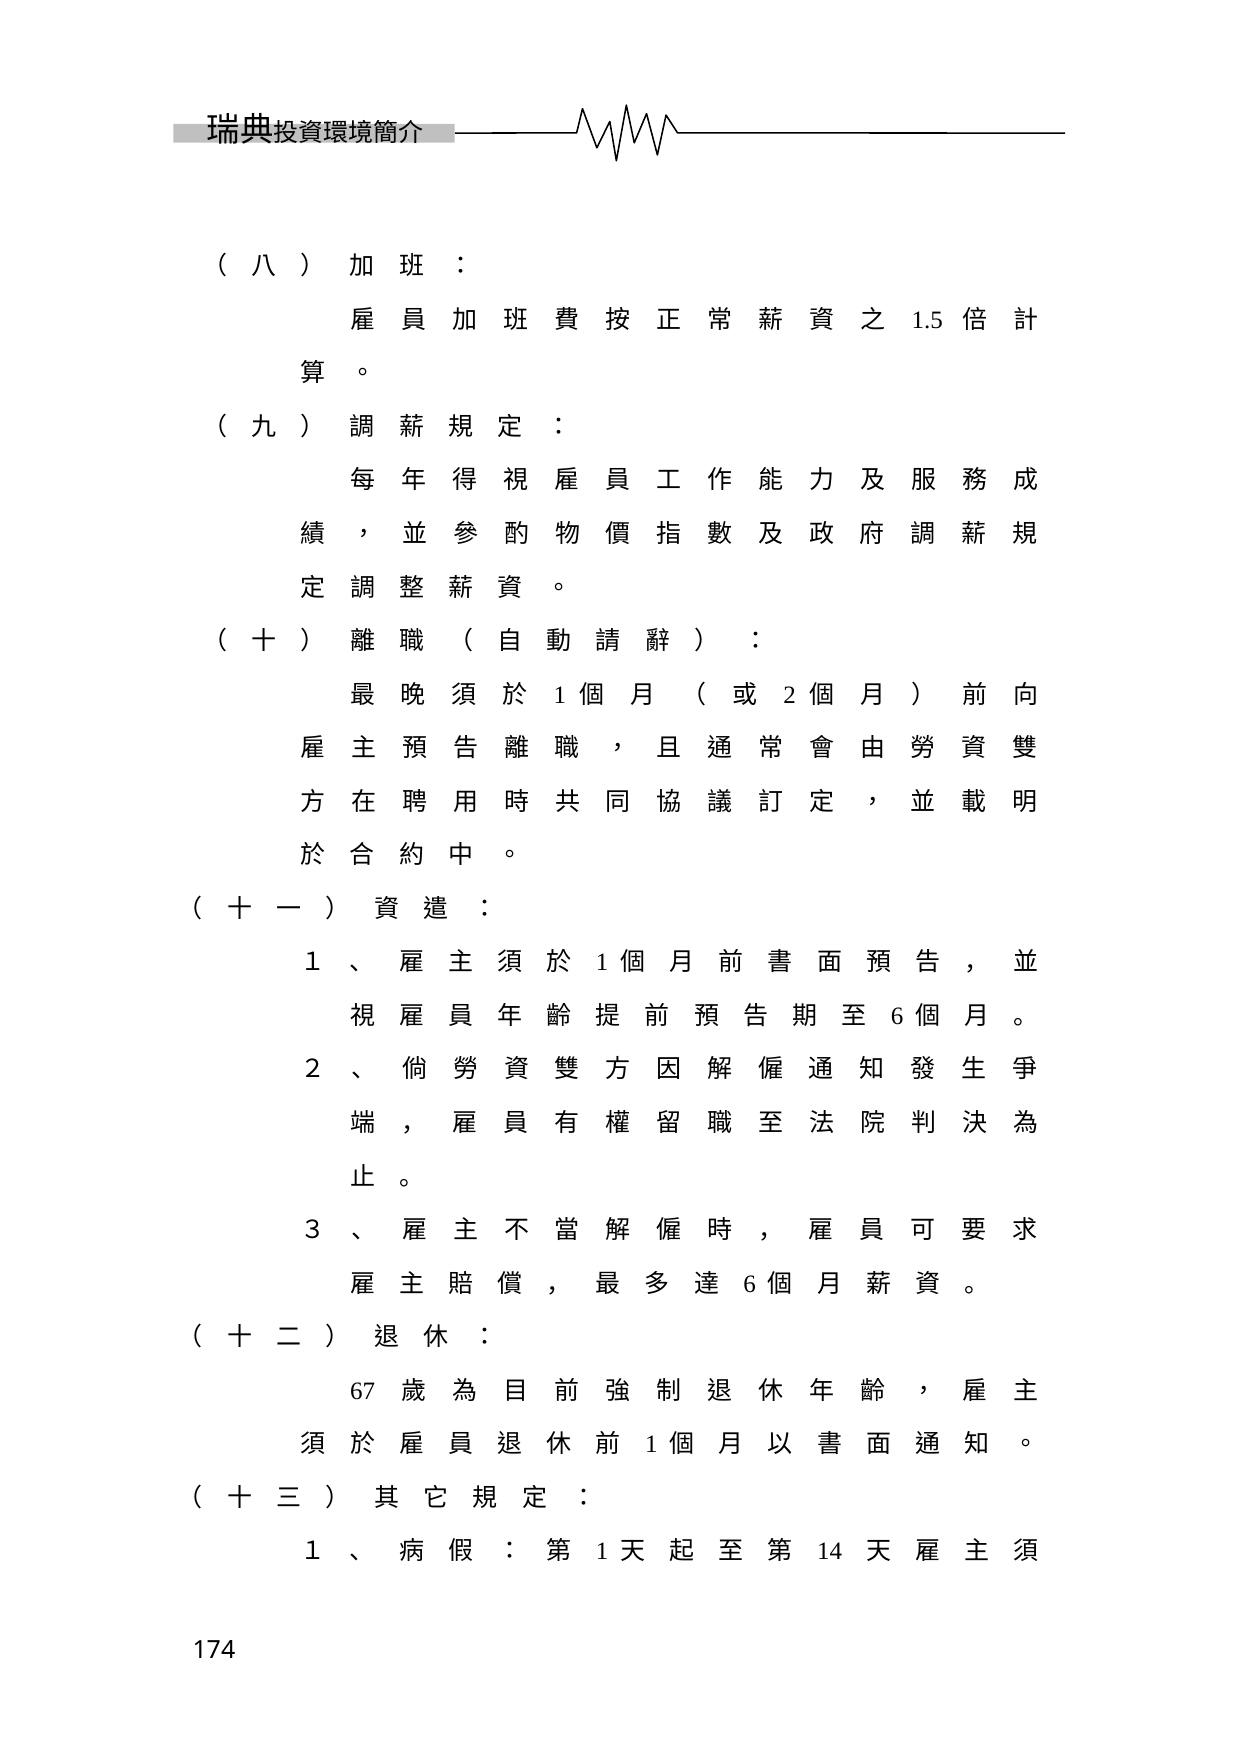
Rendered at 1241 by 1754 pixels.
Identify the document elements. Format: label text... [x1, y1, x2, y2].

text （十一）資遣： [178, 880, 1063, 933]
text （十）離職（自動請辭）： [202, 612, 1063, 666]
text １、病假：第1天起至第14天雇主須 [276, 1522, 1063, 1576]
text （十三）其它規定： [178, 1469, 1063, 1522]
text （九）調薪規定： [202, 398, 1063, 451]
text （八）加班： [202, 237, 1063, 291]
text １、雇主須於1個月前書面預告，並視雇員年齡提前預告期至6個月。 [276, 933, 1063, 1040]
text 最晚須於1個月（或2個月）前向雇主預告離職，且通常會由勞資雙方在聘用時共同協議訂定，並載明於合約中。 [276, 666, 1063, 880]
text 雇員加班費按正常薪資之1.5倍計算。 [276, 291, 1063, 398]
text ２、倘勞資雙方因解僱通知發生爭端，雇員有權留職至法院判決為止。 [276, 1040, 1063, 1201]
text 每年得視雇員工作能力及服務成績，並參酌物價指數及政府調薪規定調整薪資。 [276, 451, 1063, 612]
text 67歲為目前強制退休年齡，雇主須於雇員退休前1個月以書面通知。 [276, 1362, 1063, 1469]
text （十二）退休： [178, 1308, 1063, 1362]
text ３、雇主不當解僱時，雇員可要求雇主賠償，最多達6個月薪資。 [276, 1201, 1063, 1308]
